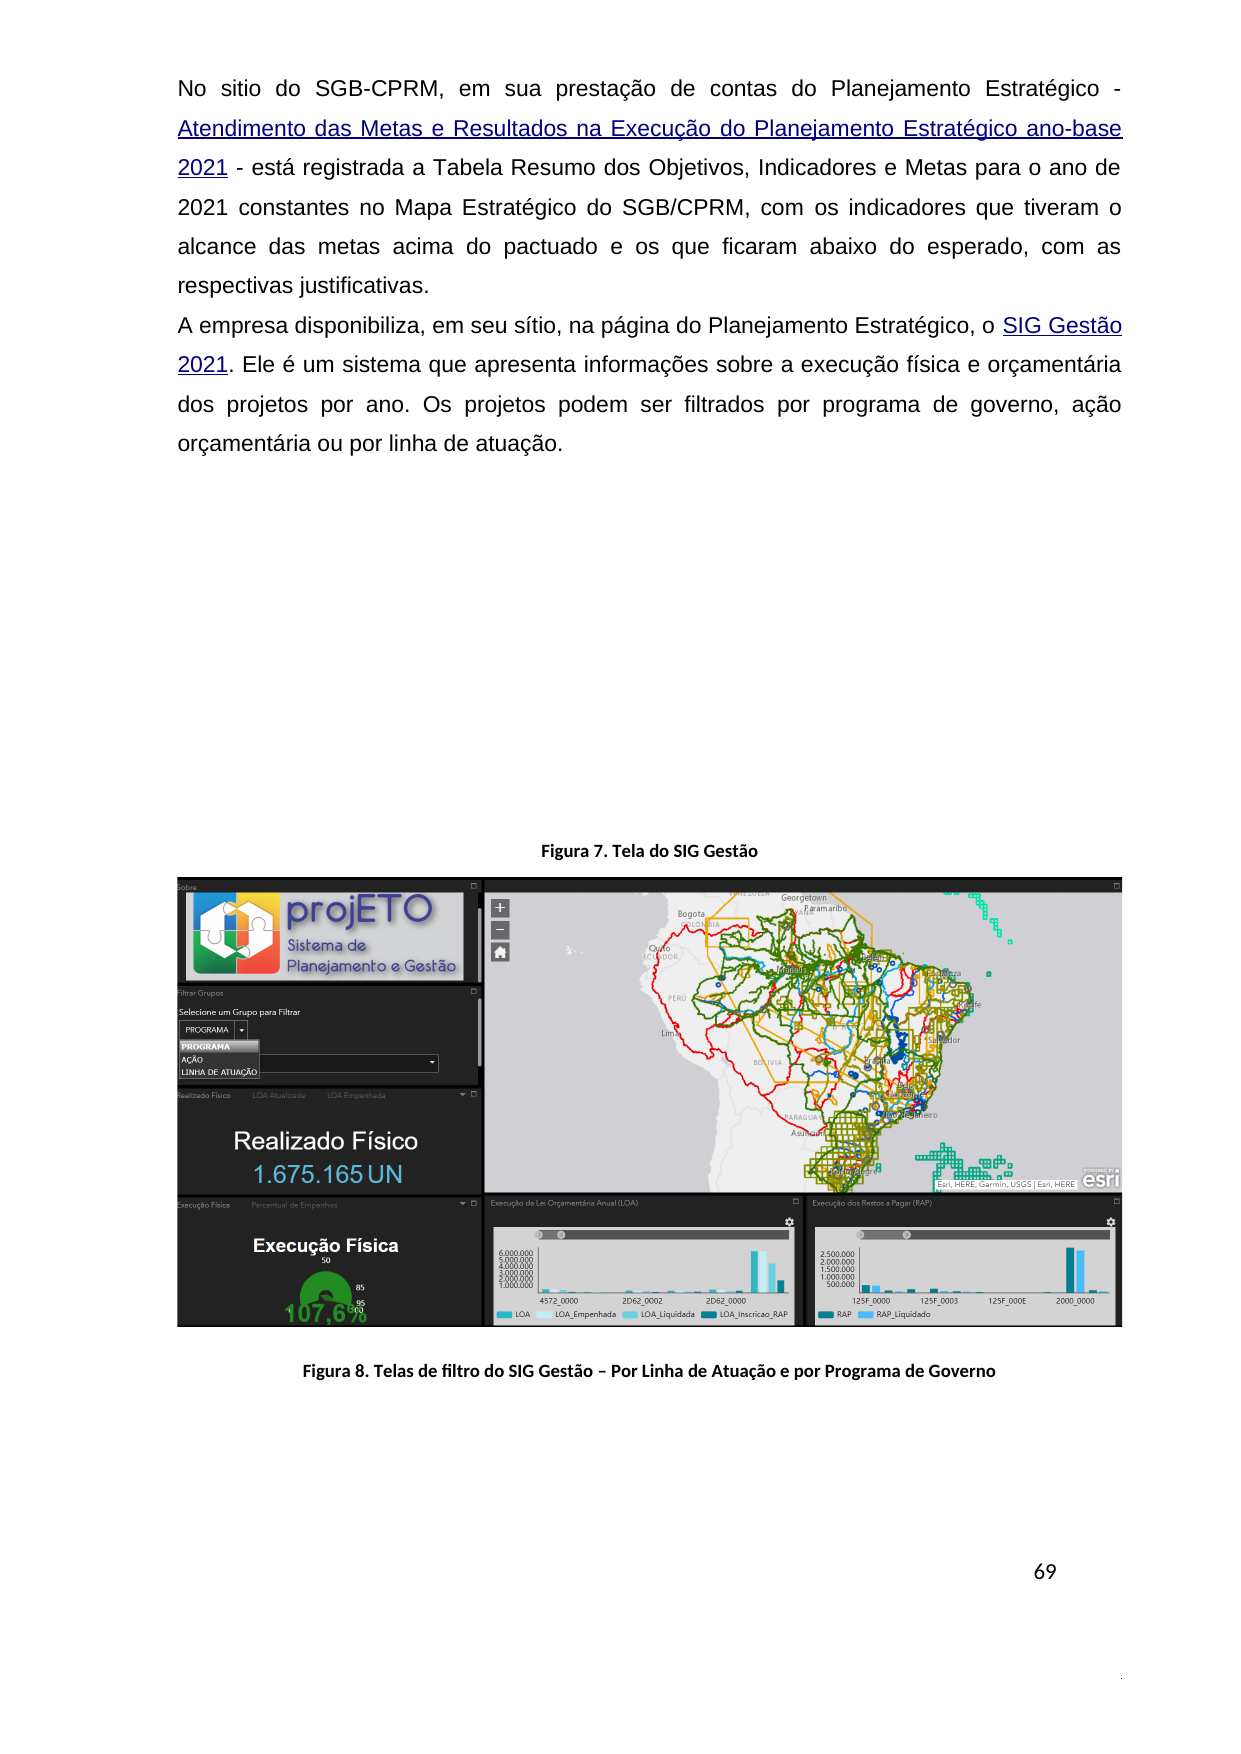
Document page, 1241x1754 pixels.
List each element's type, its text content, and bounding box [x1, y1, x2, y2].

text No sitio do SGB-CPRM, em sua prestação de contas do Planejamento Estratégico - Atendimento das Metas e Resultados na Execução do Planejamento Estratégico ano-base [177, 75, 1122, 137]
text Figura 7. Tela do SIG Gestão [177, 839, 1122, 862]
text A empresa disponibiliza, em seu sítio, na página do Planejamento Estratégico, o SIG Gestão 2021. Ele é um sistema que apresenta informações sobre a execução física e orçamentária dos projetos por ano. Os projetos podem ser filtrados por programa de governo, ação orçamentária ou por linha de atuação. [177, 312, 1122, 457]
text 2021 - está registrada a Tabela Resumo dos Objetivos, Indicadores e Metas para o ano de 2021 constantes no Mapa Estratégico do SGB/CPRM, com os indicadores que tiveram o alcance das metas acima do pactuado e os que ficaram abaixo do esperado, com as respectivas justificativas. [177, 138, 1122, 299]
text Figura 8. Telas de filtro do SIG Gestão – Por Linha de Atuação e por Programa de Governo [177, 1359, 1122, 1382]
